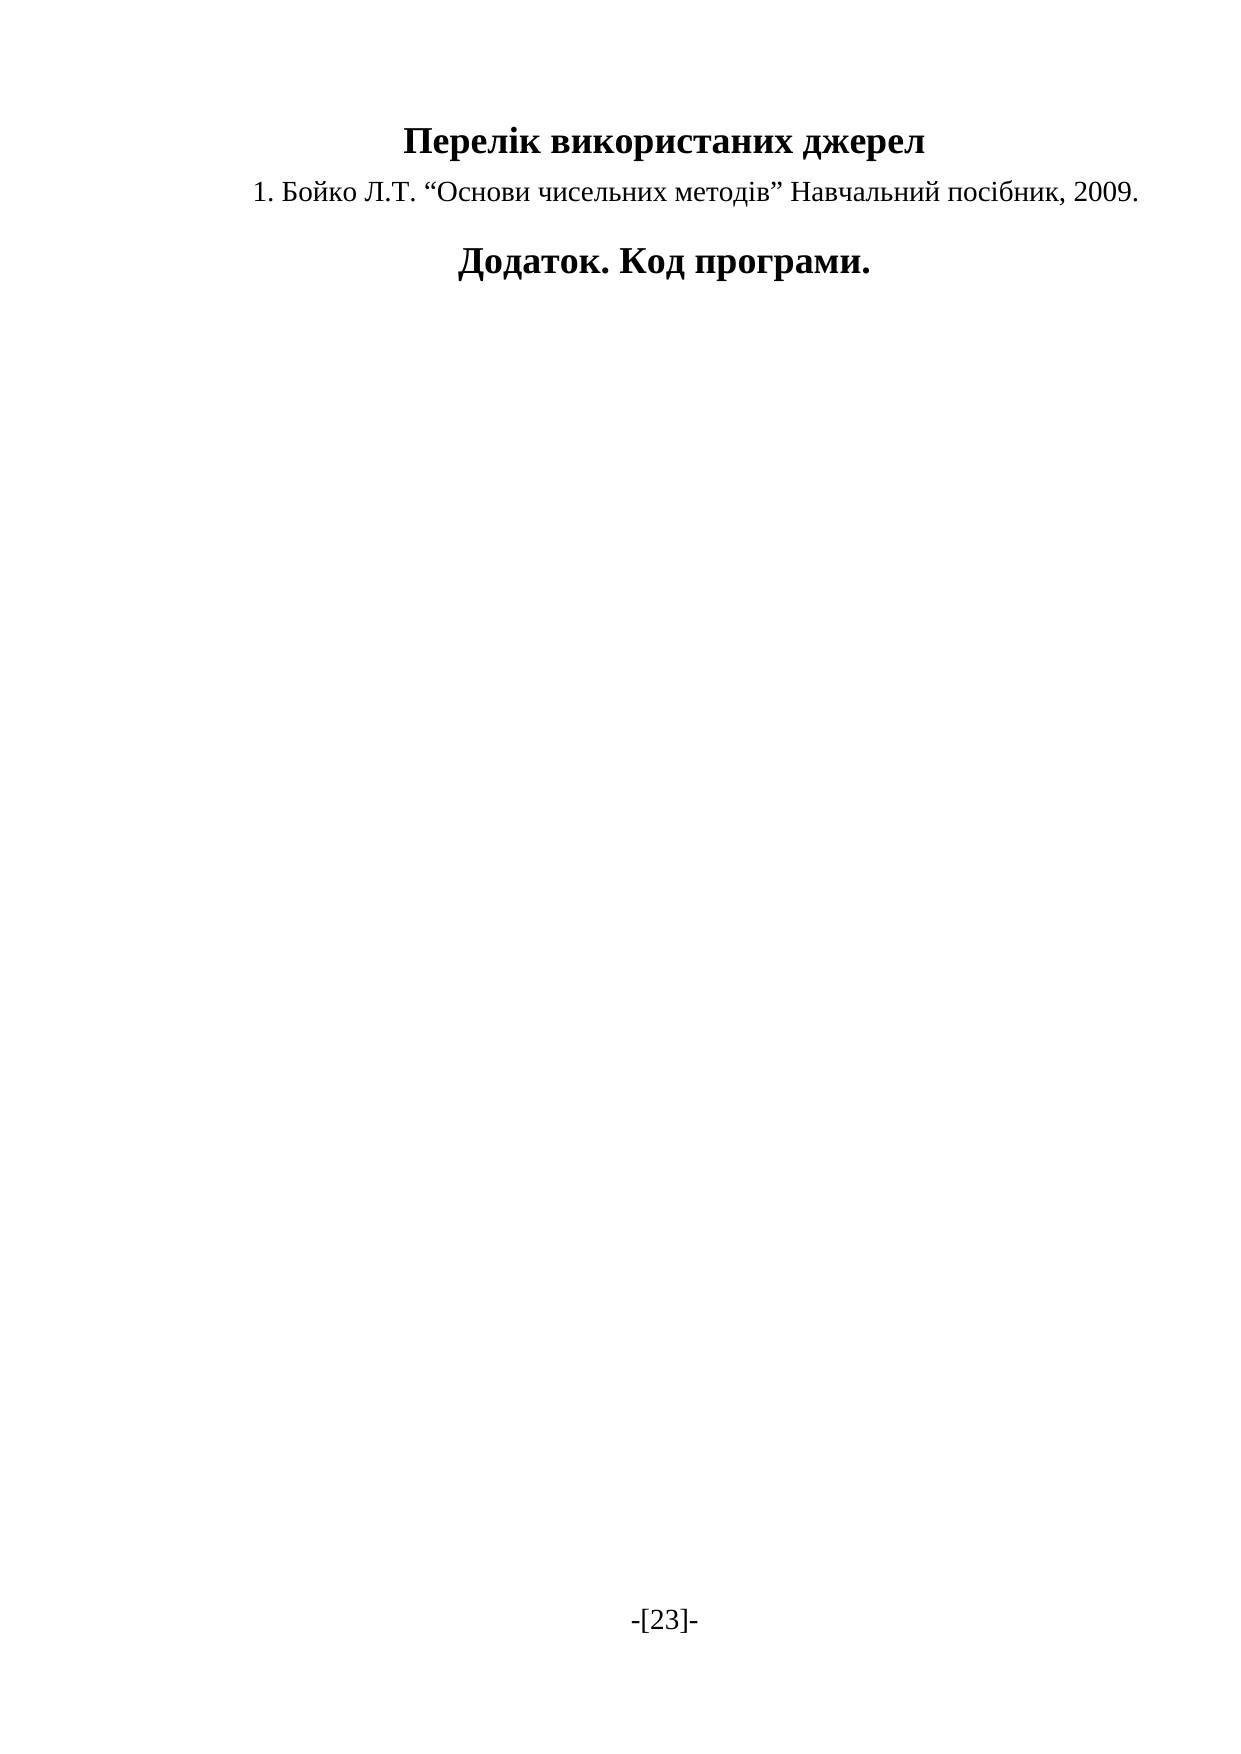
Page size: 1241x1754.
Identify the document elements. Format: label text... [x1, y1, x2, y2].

text 1. Бойко Л.Т. “Основи чисельних методів” Навчальний посібник, 2009. [177, 174, 1152, 208]
subtitle Додаток. Код програми. [177, 238, 1152, 281]
subtitle Перелік використаних джерел [177, 118, 1152, 162]
